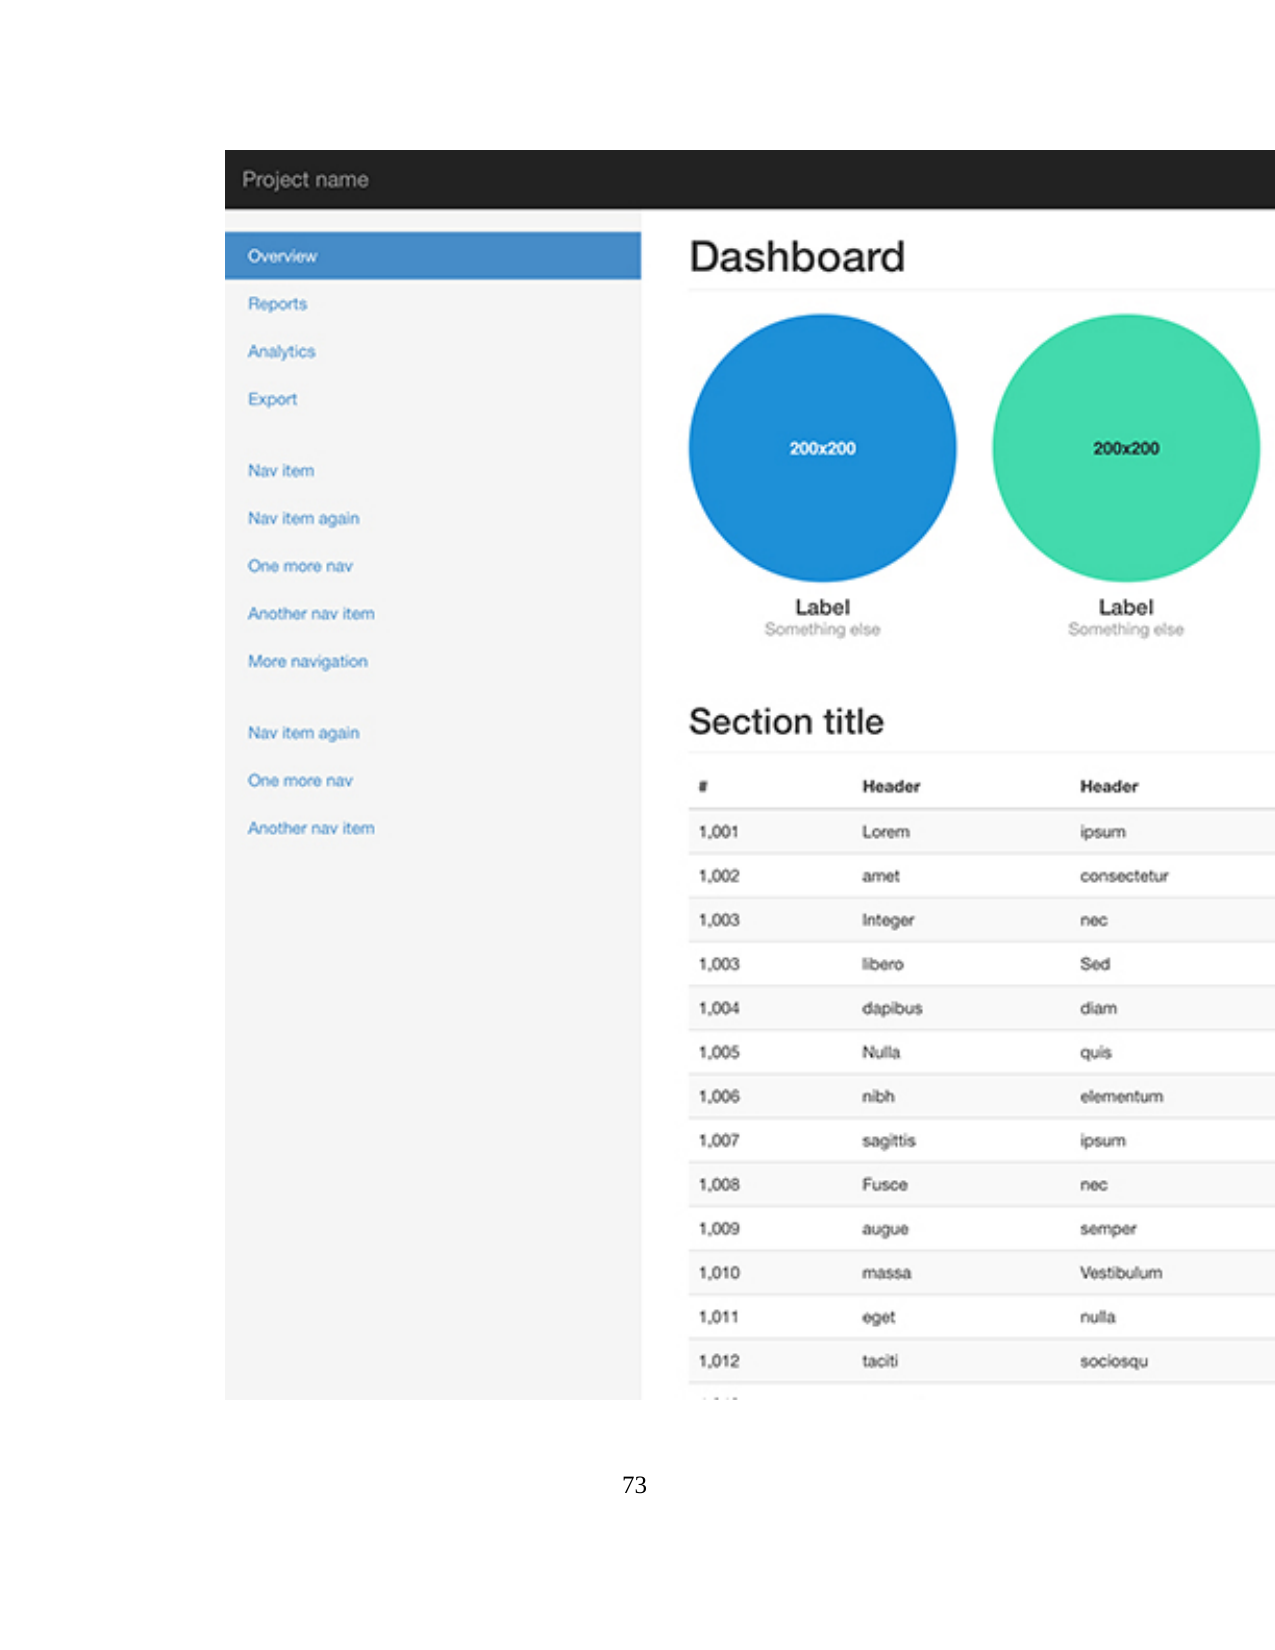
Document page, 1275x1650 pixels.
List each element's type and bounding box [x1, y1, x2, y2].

picture [225, 150, 1275, 1400]
